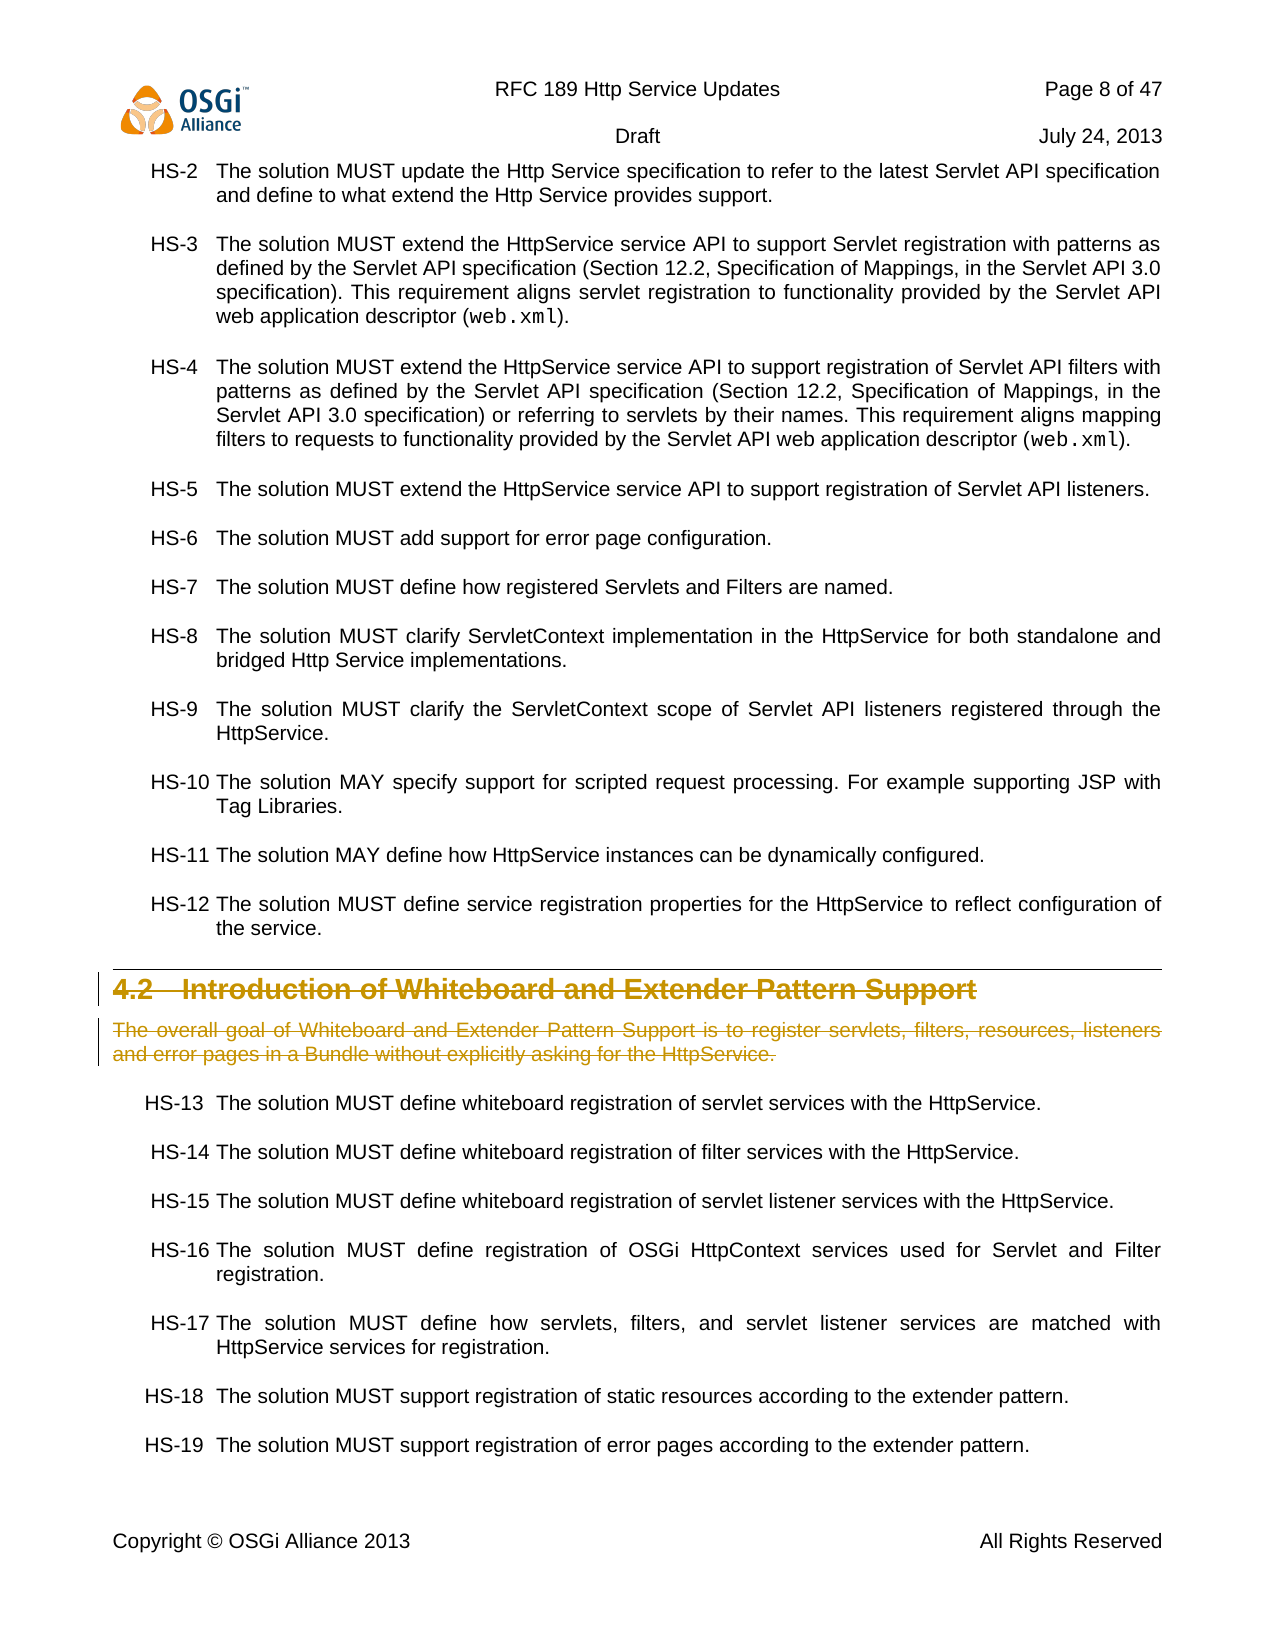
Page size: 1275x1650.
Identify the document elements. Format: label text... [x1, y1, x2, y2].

picture [113, 78, 257, 142]
list The solution MUST update the Http Service specification to refer to the latest Servlet API specification and define to what extend the Http Service provides support. [150, 159, 1162, 207]
list The solution MUST extend the HttpService service API to support registration of Servlet API filters with patterns as defined by the Servlet API specification (Section 12.2, Specification of Mappings, in the Servlet API 3.0 specification) or referring to servlets by their names. This requirement aligns mapping filters to requests to functionality provided by the Servlet API web application descriptor (web.xml). [150, 354, 1162, 452]
list The solution MUST define registration of OSGi HttpContext services used for Servlet and Filter registration. [150, 1238, 1162, 1286]
list The solution MUST define how registered Servlets and Filters are named. [150, 575, 1162, 599]
list The solution MUST support registration of static resources according to the extender pattern. [144, 1384, 1162, 1408]
list The solution MUST define whiteboard registration of servlet services with the HttpService. [144, 1091, 1162, 1115]
list The solution MUST define how servlets, filters, and servlet listener services are matched with HttpService services for registration. [150, 1311, 1162, 1359]
list The solution MUST clarify ServletContext implementation in the HttpService for both standalone and bridged Http Service implementations. [150, 624, 1162, 672]
list The solution MUST define whiteboard registration of filter services with the HttpService. [150, 1140, 1162, 1164]
list The solution MAY specify support for scripted request processing. For example supporting JSP with Tag Libraries. [150, 770, 1162, 818]
list The solution MUST extend the HttpService service API to support registration of Servlet API listeners. [150, 477, 1162, 501]
list The solution MUST add support for error page configuration. [150, 526, 1162, 550]
list The solution MAY define how HttpService instances can be dynamically configured. [150, 843, 1162, 867]
list The solution MUST clarify the ServletContext scope of Servlet API listeners registered through the HttpService. [150, 697, 1162, 745]
list The solution MUST define service registration properties for the HttpService to reflect configuration of the service. [150, 892, 1162, 940]
list The solution MUST extend the HttpService service API to support Servlet registration with patterns as defined by the Servlet API specification (Section 12.2, Specification of Mappings, in the Servlet API 3.0 specification). This requirement aligns servlet registration to functionality provided by the Servlet API web application descriptor (web.xml). [150, 232, 1162, 329]
list The solution MUST define whiteboard registration of servlet listener services with the HttpService. [150, 1189, 1162, 1213]
list The solution MUST support registration of error pages according to the extender pattern. [144, 1433, 1162, 1457]
